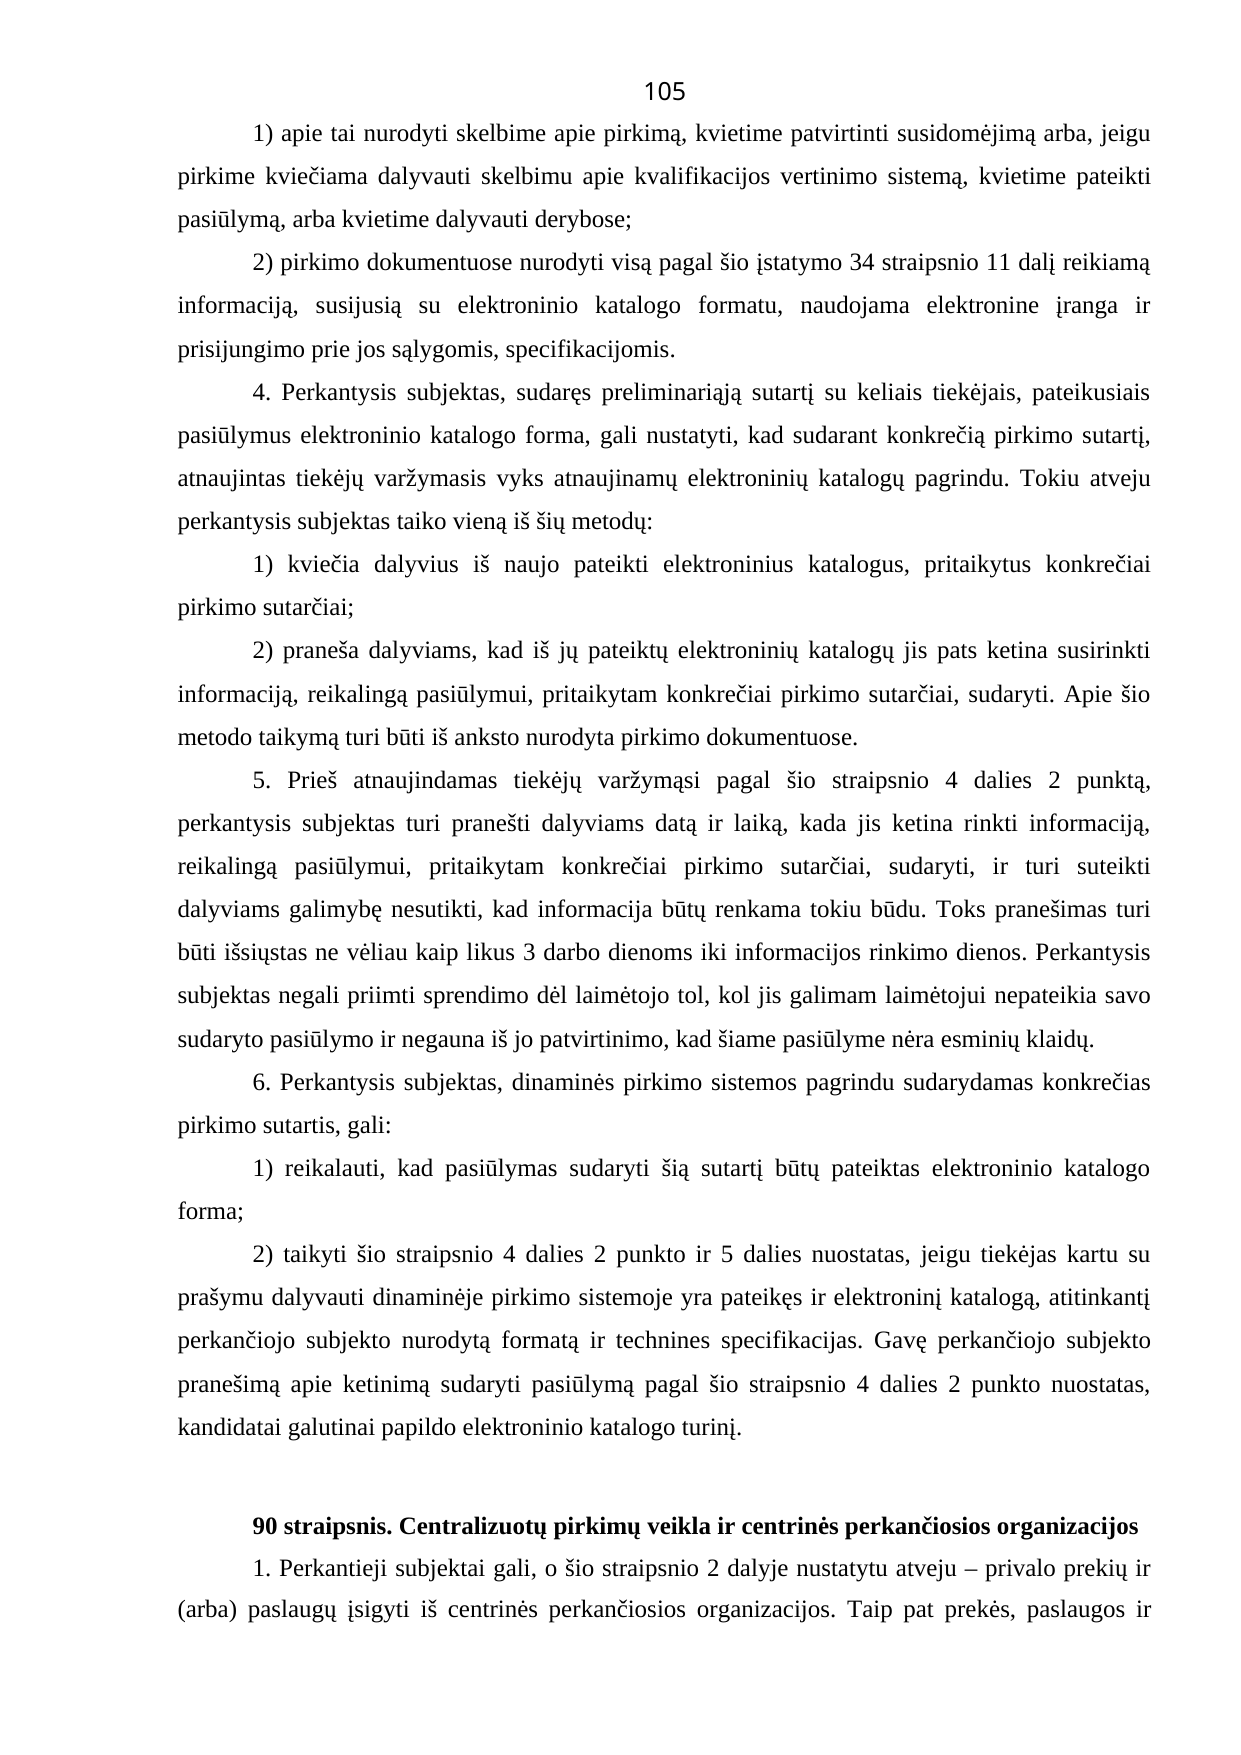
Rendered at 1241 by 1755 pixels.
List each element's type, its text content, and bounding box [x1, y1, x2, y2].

text 4. Perkantysis subjektas, sudaręs preliminariąją sutartį su keliais tiekėjais, pateikusiais pasiūlymus elektroninio katalogo forma, gali nustatyti, kad sudarant konkrečią pirkimo sutartį, atnaujintas tiekėjų varžymasis vyks atnaujinamų elektroninių katalogų pagrindu. Tokiu atveju perkantysis subjektas taiko vieną iš šių metodų: [177, 377, 1152, 535]
text 90 straipsnis. Centralizuotų pirkimų veikla ir centrinės perkančiosios organizacijos [177, 1498, 1152, 1540]
text 2) taikyti šio straipsnio 4 dalies 2 punkto ir 5 dalies nuostatas, jeigu tiekėjas kartu su prašymu dalyvauti dinaminėje pirkimo sistemoje yra pateikęs ir elektroninį katalogą, atitinkantį perkančiojo subjekto nurodytą formatą ir technines specifikacijas. Gavę perkančiojo subjekto pranešimą apie ketinimą sudaryti pasiūlymą pagal šio straipsnio 4 dalies 2 punkto nuostatas, kandidatai galutinai papildo elektroninio katalogo turinį. [177, 1239, 1152, 1441]
text 1) kviečia dalyvius iš naujo pateikti elektroninius katalogus, pritaikytus konkrečiai pirkimo sutarčiai; [177, 549, 1152, 621]
text 1) apie tai nurodyti skelbime apie pirkimą, kvietime patvirtinti susidomėjimą arba, jeigu pirkime kviečiama dalyvauti skelbimu apie kvalifikacijos vertinimo sistemą, kvietime pateikti pasiūlymą, arba kvietime dalyvauti derybose; [177, 118, 1152, 233]
text 2) praneša dalyviams, kad iš jų pateiktų elektroninių katalogų jis pats ketina susirinkti informaciją, reikalingą pasiūlymui, pritaikytam konkrečiai pirkimo sutarčiai, sudaryti. Apie šio metodo taikymą turi būti iš anksto nurodyta pirkimo dokumentuose. [177, 636, 1152, 751]
text 1. Perkantieji subjektai gali, o šio straipsnio 2 dalyje nustatytu atveju – privalo prekių ir (arba) paslaugų įsigyti iš centrinės perkančiosios organizacijos. Taip pat prekės, paslaugos ir [177, 1540, 1152, 1623]
text 5. Prieš atnaujindamas tiekėjų varžymąsi pagal šio straipsnio 4 dalies 2 punktą, perkantysis subjektas turi pranešti dalyviams datą ir laiką, kada jis ketina rinkti informaciją, reikalingą pasiūlymui, pritaikytam konkrečiai pirkimo sutarčiai, sudaryti, ir turi suteikti dalyviams galimybę nesutikti, kad informacija būtų renkama tokiu būdu. Toks pranešimas turi būti išsiųstas ne vėliau kaip likus 3 darbo dienoms iki informacijos rinkimo dienos. Perkantysis subjektas negali priimti sprendimo dėl laimėtojo tol, kol jis galimam laimėtojui nepateikia savo sudaryto pasiūlymo ir negauna iš jo patvirtinimo, kad šiame pasiūlyme nėra esminių klaidų. [177, 765, 1152, 1052]
text 6. Perkantysis subjektas, dinaminės pirkimo sistemos pagrindu sudarydamas konkrečias pirkimo sutartis, gali: [177, 1067, 1152, 1139]
text 2) pirkimo dokumentuose nurodyti visą pagal šio įstatymo 34 straipsnio 11 dalį reikiamą informaciją, susijusią su elektroninio katalogo formatu, naudojama elektronine įranga ir prisijungimo prie jos sąlygomis, specifikacijomis. [177, 247, 1152, 362]
text 1) reikalauti, kad pasiūlymas sudaryti šią sutartį būtų pateiktas elektroninio katalogo forma; [177, 1153, 1152, 1225]
